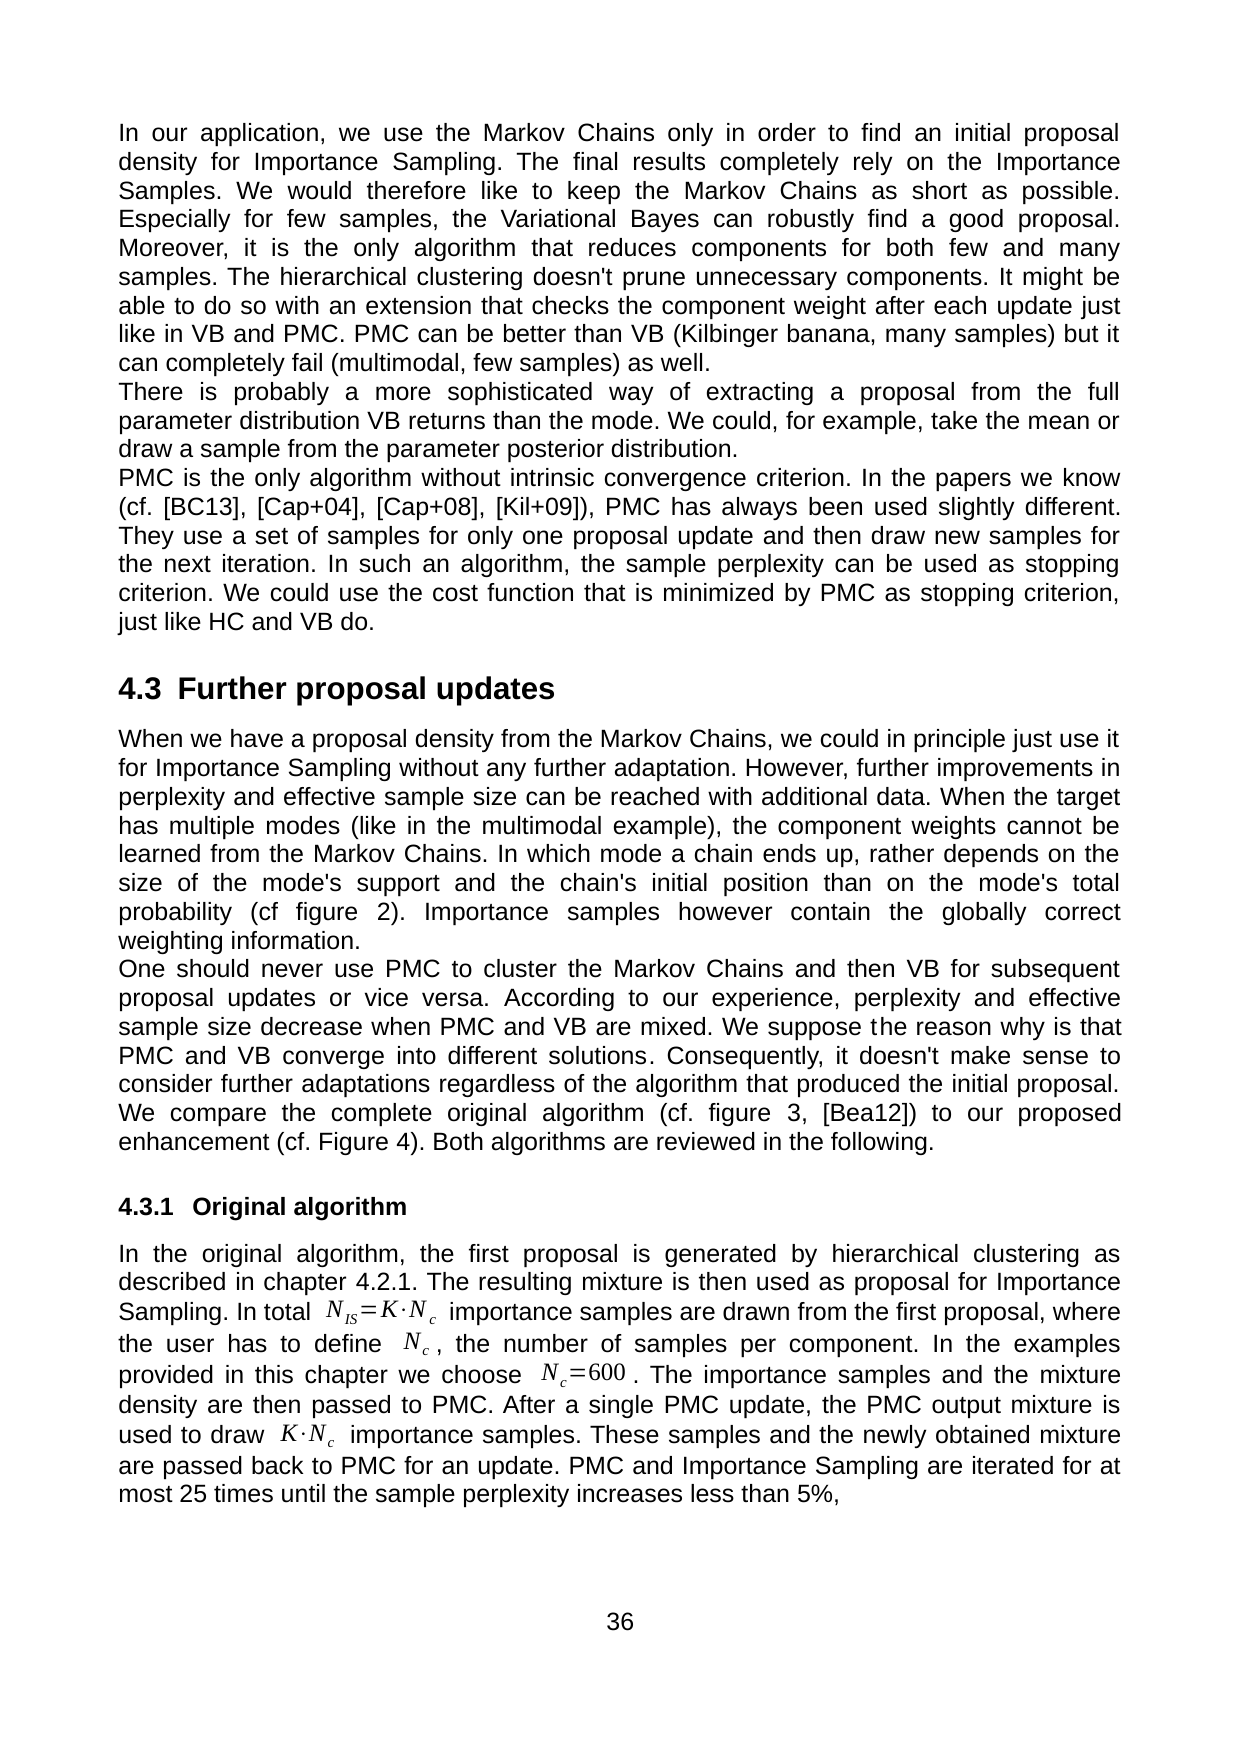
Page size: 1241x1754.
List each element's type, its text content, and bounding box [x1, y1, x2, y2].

text In our application, we use the Markov Chains only in order to find an initial proposal density for Importance Sampling. The final results completely rely on the Importance Samples. We would therefore like to keep the Markov Chains as short as possible. Especially for few samples, the Variational Bayes can robustly find a good proposal. Moreover, it is the only algorithm that reduces components for both few and many samples. The hierarchical clustering doesn't prune unnecessary components. It might be able to do so with an extension that checks the component weight after each update just like in VB and PMC. PMC can be better than VB (Kilbinger banana, many samples) but it can completely fail (multimodal, few samples) as well. [118, 118, 1122, 377]
text In the original algorithm, the first proposal is generated by hierarchical clustering as described in chapter 4.2.1. The resulting mixture is then used as proposal for Importance Sampling. In total importance samples are drawn from the first proposal, where the user has to define , the number of samples per component. In the examples provided in this chapter we choose . The importance samples and the mixture density are then passed to PMC. After a single PMC update, the PMC output mixture is used to draw importance samples. These samples and the newly obtained mixture are passed back to PMC for an update. PMC and Importance Sampling are iterated for at most 25 times until the sample perplexity increases less than 5%, [118, 1238, 1122, 1508]
text PMC is the only algorithm without intrinsic convergence criterion. In the papers we know (cf. [BC13], [Cap+04], [Cap+08], [Kil+09]), PMC has always been used slightly different. They use a set of samples for only one proposal update and then draw new samples for the next iteration. In such an algorithm, the sample perplexity can be used as stopping criterion. We could use the cost function that is minimized by PMC as stopping criterion, just like HC and VB do. [118, 463, 1122, 636]
text When we have a proposal density from the Markov Chains, we could in principle just use it for Importance Sampling without any further adaptation. However, further improvements in perplexity and effective sample size can be reached with additional data. When the target has multiple modes (like in the multimodal example), the component weights cannot be learned from the Markov Chains. In which mode a chain ends up, rather depends on the size of the mode's support and the chain's initial position than on the mode's total probability (cf figure 2). Importance samples however contain the globally correct weighting information. [118, 724, 1122, 954]
text There is probably a more sophisticated way of extracting a proposal from the full parameter distribution VB returns than the mode. We could, for example, take the mean or draw a sample from the parameter posterior distribution. [118, 377, 1122, 463]
subtitle Original algorithm [118, 1192, 1122, 1221]
text One should never use PMC to cluster the Markov Chains and then VB for subsequent proposal updates or vice versa. According to our experience, perplexity and effective sample size decrease when PMC and VB are mixed. We suppose the reason why is that PMC and VB converge into different solutions. Consequently, it doesn't make sense to consider further adaptations regardless of the algorithm that produced the initial proposal. We compare the complete original algorithm (cf. figure 3, [Bea12]) to our proposed enhancement (cf. Figure 4). Both algorithms are reviewed in the following. [118, 954, 1122, 1156]
subtitle Further proposal updates [118, 670, 1122, 706]
